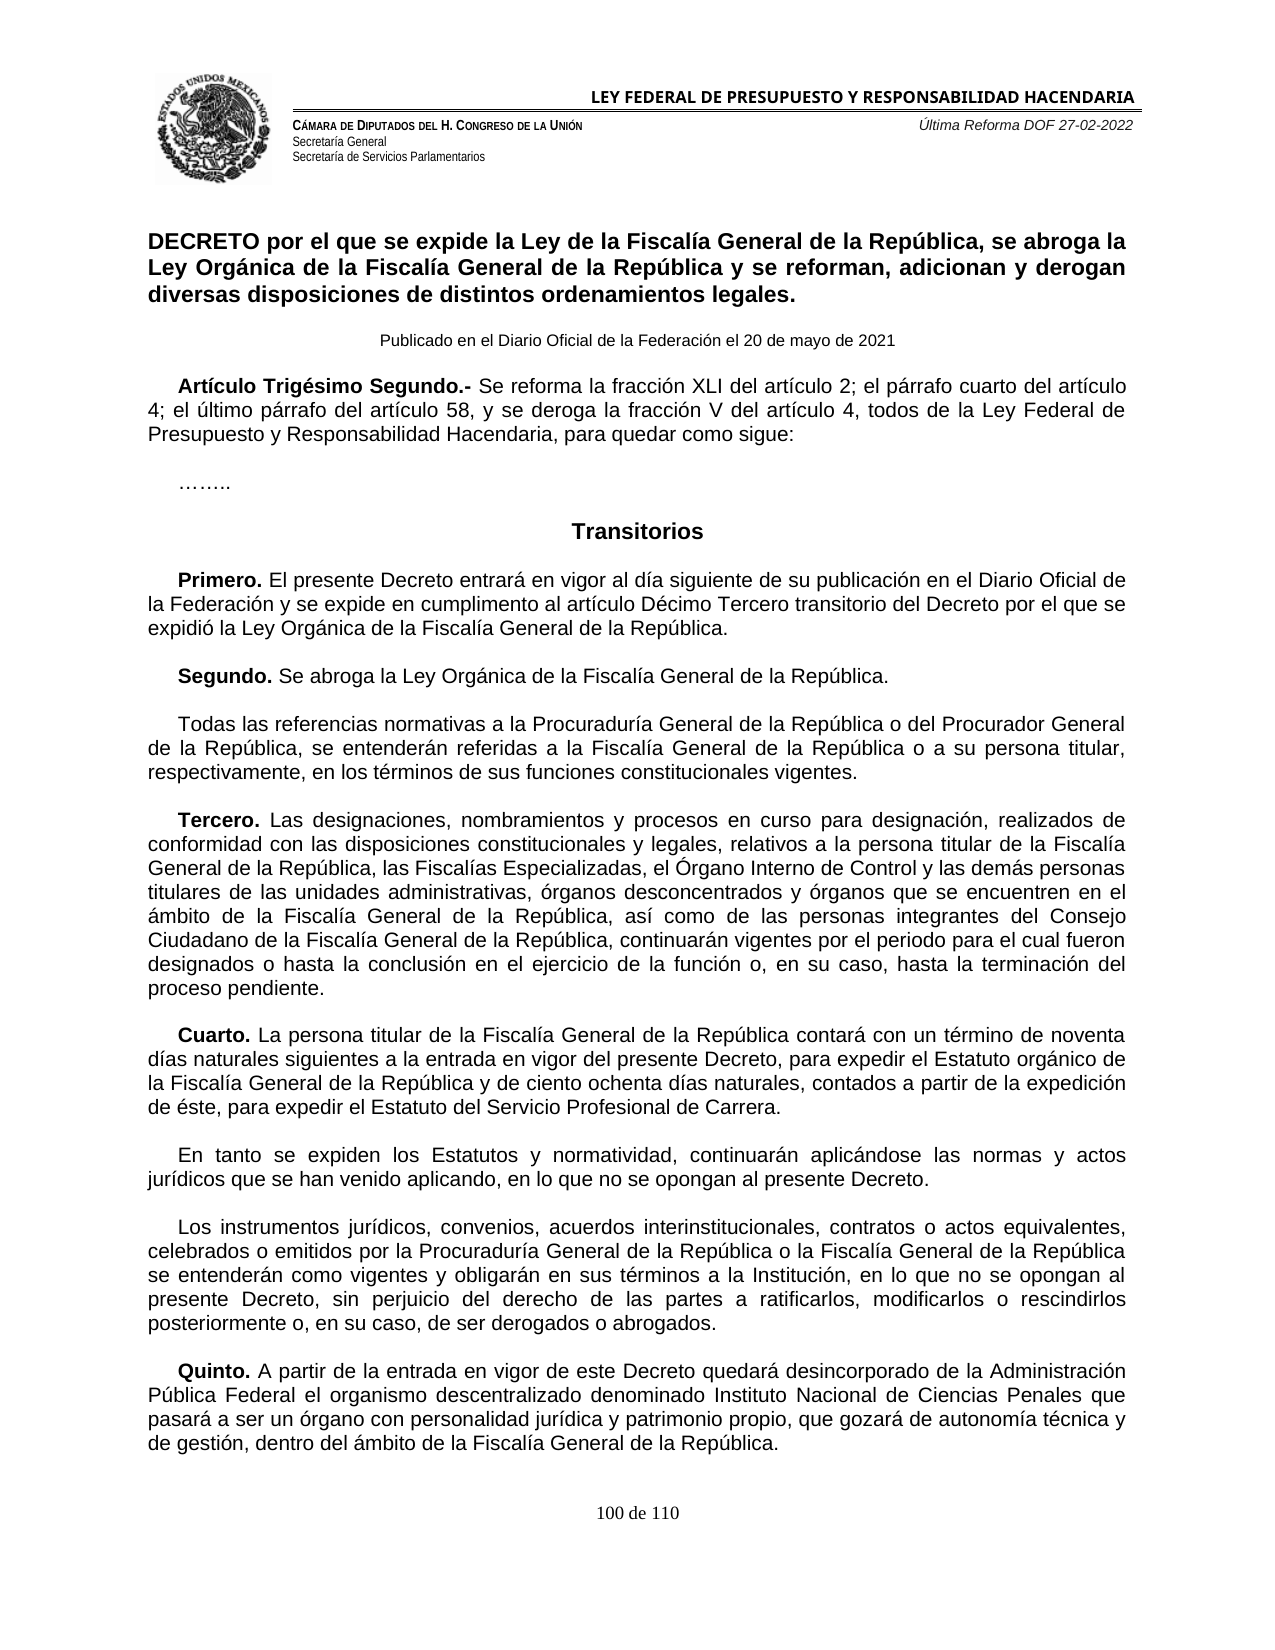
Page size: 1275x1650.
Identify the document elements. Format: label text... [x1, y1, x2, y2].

text Segundo. Se abroga la Ley Orgánica de la Fiscalía General de la República. [148, 664, 1127, 688]
text Todas las referencias normativas a la Procuraduría General de la República o del Procurador General de la República, se entenderán referidas a la Fiscalía General de la República o a su persona titular, respectivamente, en los términos de sus funciones constitucionales vigentes. [148, 712, 1127, 784]
text En tanto se expiden los Estatutos y normatividad, continuarán aplicándose las normas y actos jurídicos que se han venido aplicando, en lo que no se opongan al presente Decreto. [148, 1143, 1127, 1191]
text Publicado en el Diario Oficial de la Federación el 20 de mayo de 2021 [148, 331, 1127, 350]
text …….. [148, 470, 1127, 494]
text Primero. El presente Decreto entrará en vigor al día siguiente de su publicación en el Diario Oficial de la Federación y se expide en cumplimento al artículo Décimo Tercero transitorio del Decreto por el que se expidió la Ley Orgánica de la Fiscalía General de la República. [148, 568, 1127, 640]
text DECRETO por el que se expide la Ley de la Fiscalía General de la República, se abroga la Ley Orgánica de la Fiscalía General de la República y se reforman, adicionan y derogan diversas disposiciones de distintos ordenamientos legales. [148, 228, 1127, 307]
text Artículo Trigésimo Segundo.- Se reforma la fracción XLI del artículo 2; el párrafo cuarto del artículo 4; el último párrafo del artículo 58, y se deroga la fracción V del artículo 4, todos de la Ley Federal de Presupuesto y Responsabilidad Hacendaria, para quedar como sigue: [148, 374, 1127, 446]
text Quinto. A partir de la entrada en vigor de este Decreto quedará desincorporado de la Administración Pública Federal el organismo descentralizado denominado Instituto Nacional de Ciencias Penales que pasará a ser un órgano con personalidad jurídica y patrimonio propio, que gozará de autonomía técnica y de gestión, dentro del ámbito de la Fiscalía General de la República. [148, 1359, 1127, 1454]
text Cuarto. La persona titular de la Fiscalía General de la República contará con un término de noventa días naturales siguientes a la entrada en vigor del presente Decreto, para expedir el Estatuto orgánico de la Fiscalía General de la República y de ciento ochenta días naturales, contados a partir de la expedición de éste, para expedir el Estatuto del Servicio Profesional de Carrera. [148, 1023, 1127, 1119]
text Tercero. Las designaciones, nombramientos y procesos en curso para designación, realizados de conformidad con las disposiciones constitucionales y legales, relativos a la persona titular de la Fiscalía General de la República, las Fiscalías Especializadas, el Órgano Interno de Control y las demás personas titulares de las unidades administrativas, órganos desconcentrados y órganos que se encuentren en el ámbito de la Fiscalía General de la República, así como de las personas integrantes del Consejo Ciudadano de la Fiscalía General de la República, continuarán vigentes por el periodo para el cual fueron designados o hasta la conclusión en el ejercicio de la función o, en su caso, hasta la terminación del proceso pendiente. [148, 808, 1127, 999]
text Transitorios [148, 518, 1127, 544]
text Los instrumentos jurídicos, convenios, acuerdos interinstitucionales, contratos o actos equivalentes, celebrados o emitidos por la Procuraduría General de la República o la Fiscalía General de la República se entenderán como vigentes y obligarán en sus términos a la Institución, en lo que no se opongan al presente Decreto, sin perjuicio del derecho de las partes a ratificarlos, modificarlos o rescindirlos posteriormente o, en su caso, de ser derogados o abrogados. [148, 1215, 1127, 1335]
